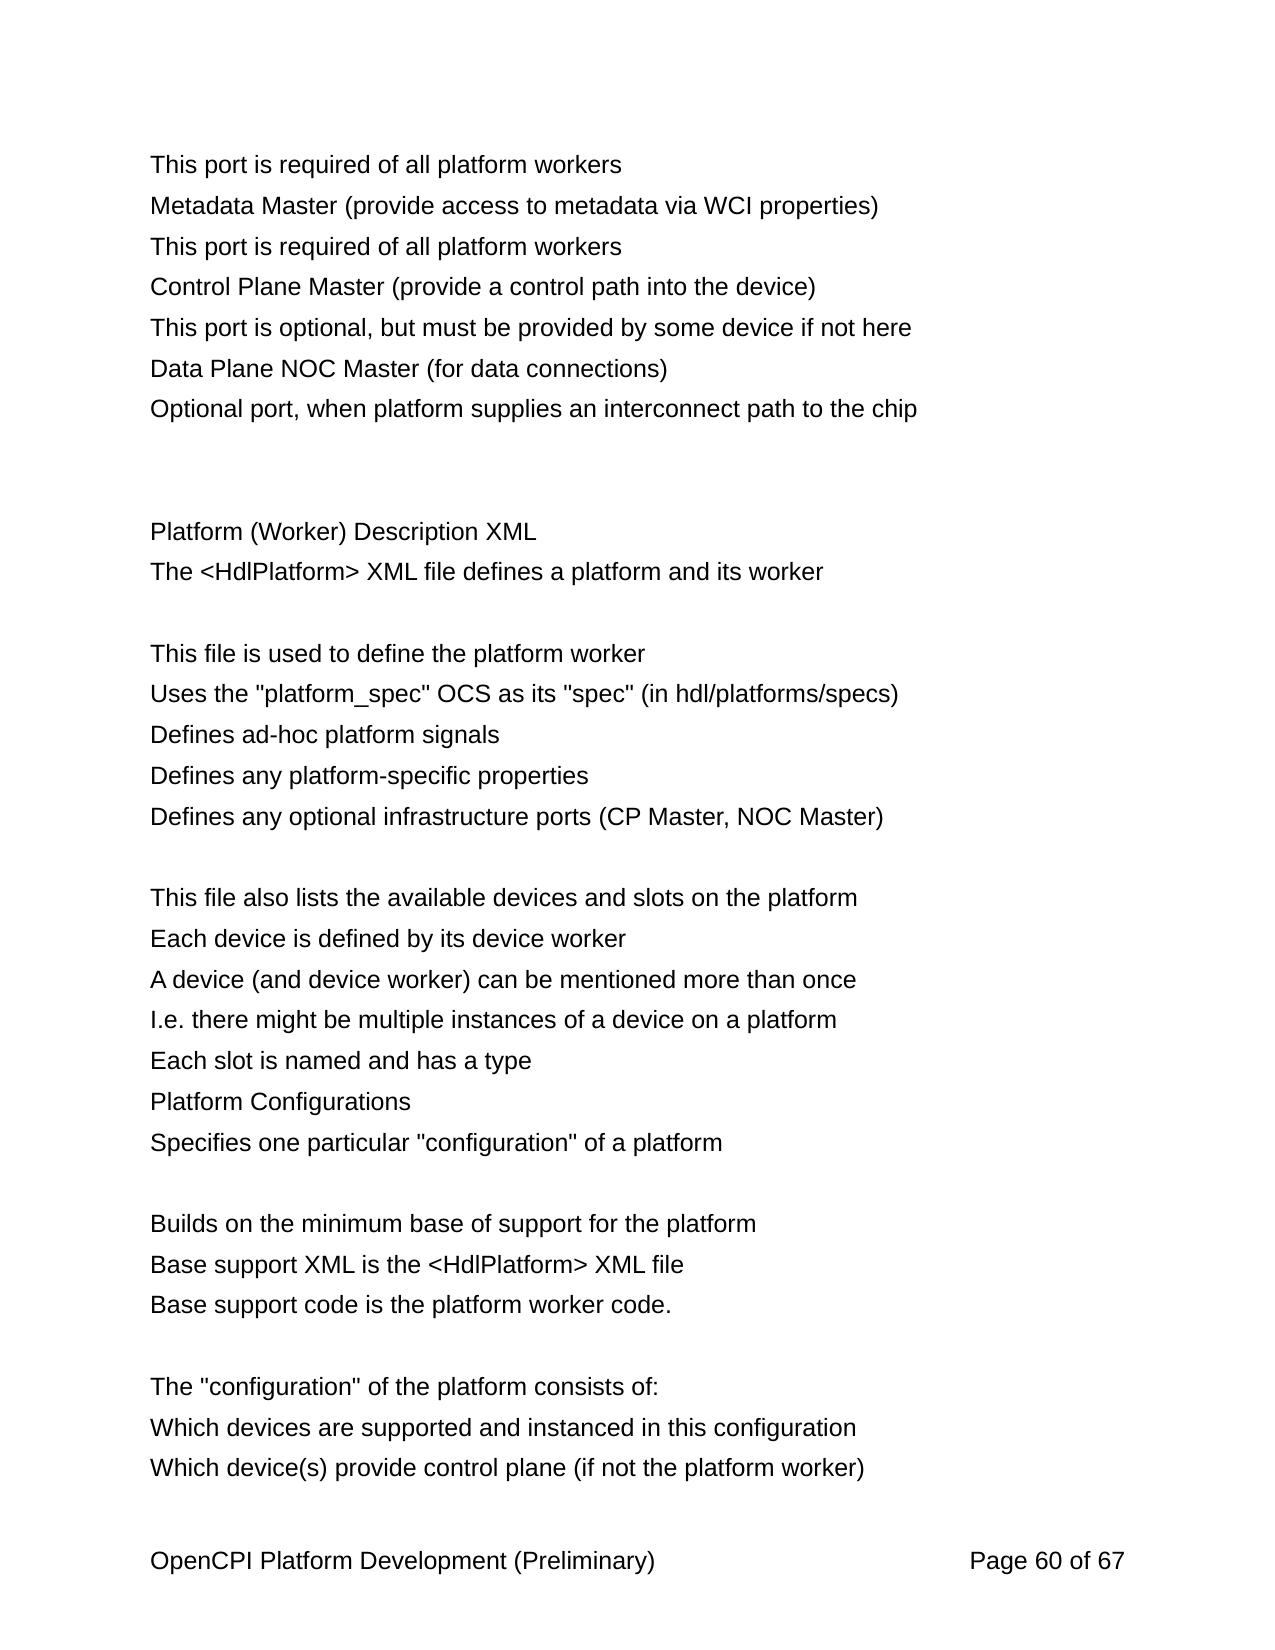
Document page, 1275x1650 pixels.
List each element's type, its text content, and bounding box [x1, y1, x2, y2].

text Platform (Worker) Description XML [150, 517, 1125, 545]
text This port is required of all platform workers [150, 150, 1125, 179]
text The "configuration" of the platform consists of: [150, 1372, 1125, 1401]
text Data Plane NOC Master (for data connections) [150, 354, 1125, 382]
text Base support code is the platform worker code. [150, 1290, 1125, 1319]
text Defines ad-hoc platform signals [150, 720, 1125, 749]
text Optional port, when platform supplies an interconnect path to the chip [150, 394, 1125, 423]
text Each slot is named and has a type [150, 1046, 1125, 1075]
text Control Plane Master (provide a control path into the device) [150, 272, 1125, 301]
text The <HdlPlatform> XML file defines a platform and its worker [150, 557, 1125, 586]
text A device (and device worker) can be mentioned more than once [150, 964, 1125, 993]
text This port is optional, but must be provided by some device if not here [150, 313, 1125, 342]
text This port is required of all platform workers [150, 231, 1125, 260]
text I.e. there might be multiple instances of a device on a platform [150, 1005, 1125, 1034]
text Defines any platform-specific properties [150, 761, 1125, 790]
text Which devices are supported and instanced in this configuration [150, 1413, 1125, 1441]
text This file is used to define the platform worker [150, 639, 1125, 667]
text This file also lists the available devices and slots on the platform [150, 883, 1125, 912]
text Specifies one particular "configuration" of a platform [150, 1127, 1125, 1156]
text Platform Configurations [150, 1087, 1125, 1116]
text Each device is defined by its device worker [150, 924, 1125, 953]
text Uses the "platform_spec" OCS as its "spec" (in hdl/platforms/specs) [150, 679, 1125, 708]
text Metadata Master (provide access to metadata via WCI properties) [150, 191, 1125, 219]
text Base support XML is the <HdlPlatform> XML file [150, 1250, 1125, 1278]
text Which device(s) provide control plane (if not the platform worker) [150, 1453, 1125, 1482]
text Defines any optional infrastructure ports (CP Master, NOC Master) [150, 802, 1125, 830]
text Builds on the minimum base of support for the platform [150, 1209, 1125, 1238]
